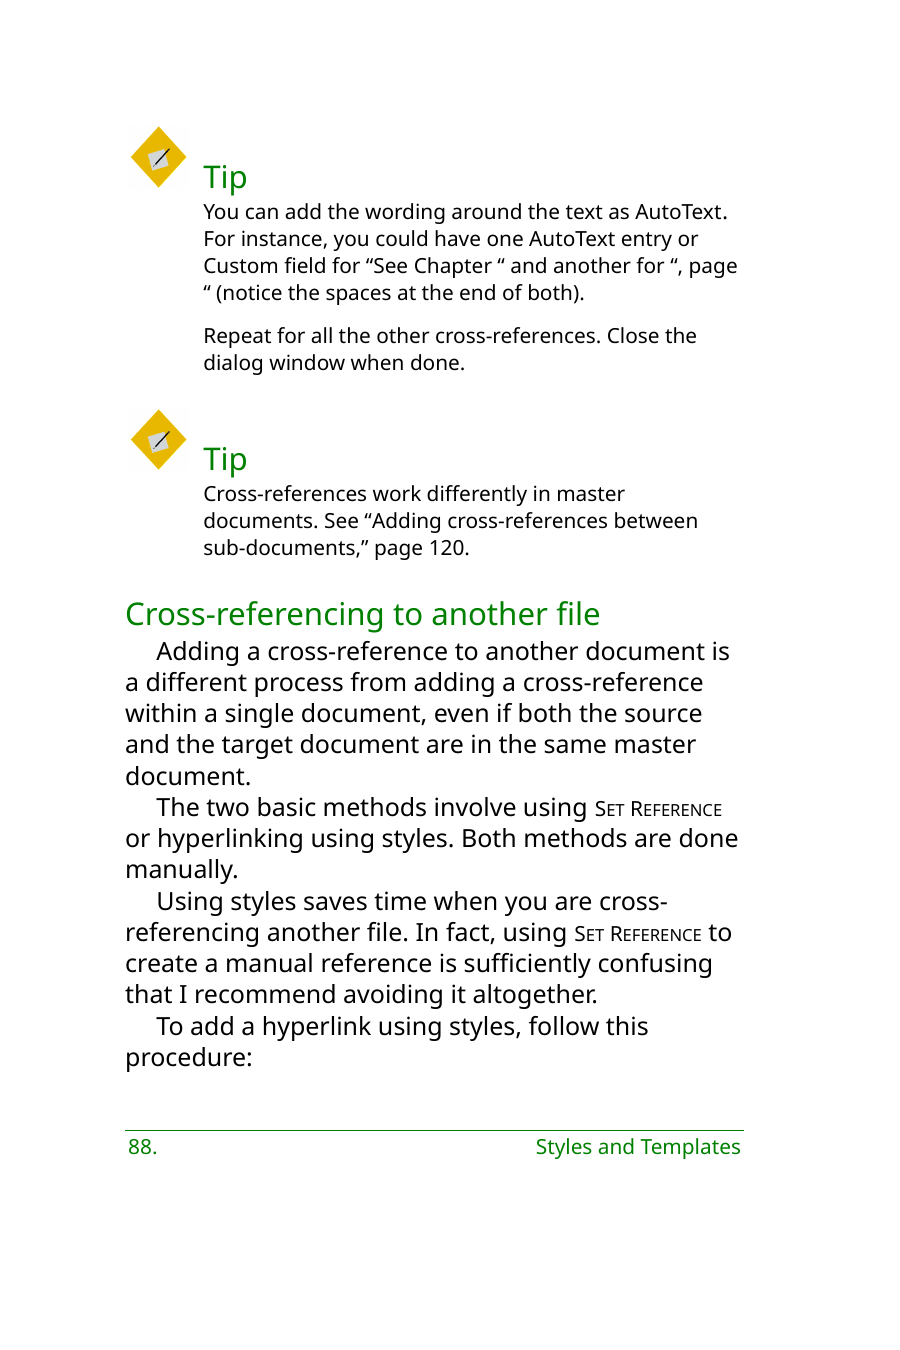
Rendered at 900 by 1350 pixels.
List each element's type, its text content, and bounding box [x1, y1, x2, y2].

subtitle Cross-referencing to another file [125, 592, 744, 635]
text You can add the wording around the text as AutoText. For instance, you could have one AutoText entry or Custom field for “See Chapter “ and another for “, page “ (notice the spaces at the end of both). [203, 198, 744, 306]
text Using styles saves time when you are cross-referencing another file. In fact, using Set Reference to create a manual reference is sufficiently confusing that I recommend avoiding it altogether. [125, 885, 744, 1010]
list Tip [125, 156, 744, 198]
picture [126, 125, 189, 189]
text To add a hyperlink using styles, follow this procedure: [125, 1010, 744, 1072]
text Adding a cross-reference to another document is a different process from adding a cross-reference within a single document, even if both the source and the target document are in the same master document. [125, 635, 744, 791]
text The two basic methods involve using Set Reference or hyperlinking using styles. Both methods are done manually. [125, 791, 744, 885]
picture [126, 408, 189, 471]
text Repeat for all the other cross-references. Close the dialog window when done. [203, 322, 744, 376]
list Tip [125, 438, 744, 480]
text Cross-references work differently in master documents. See “Adding cross-references between sub-documents,” page 105. [203, 480, 744, 561]
